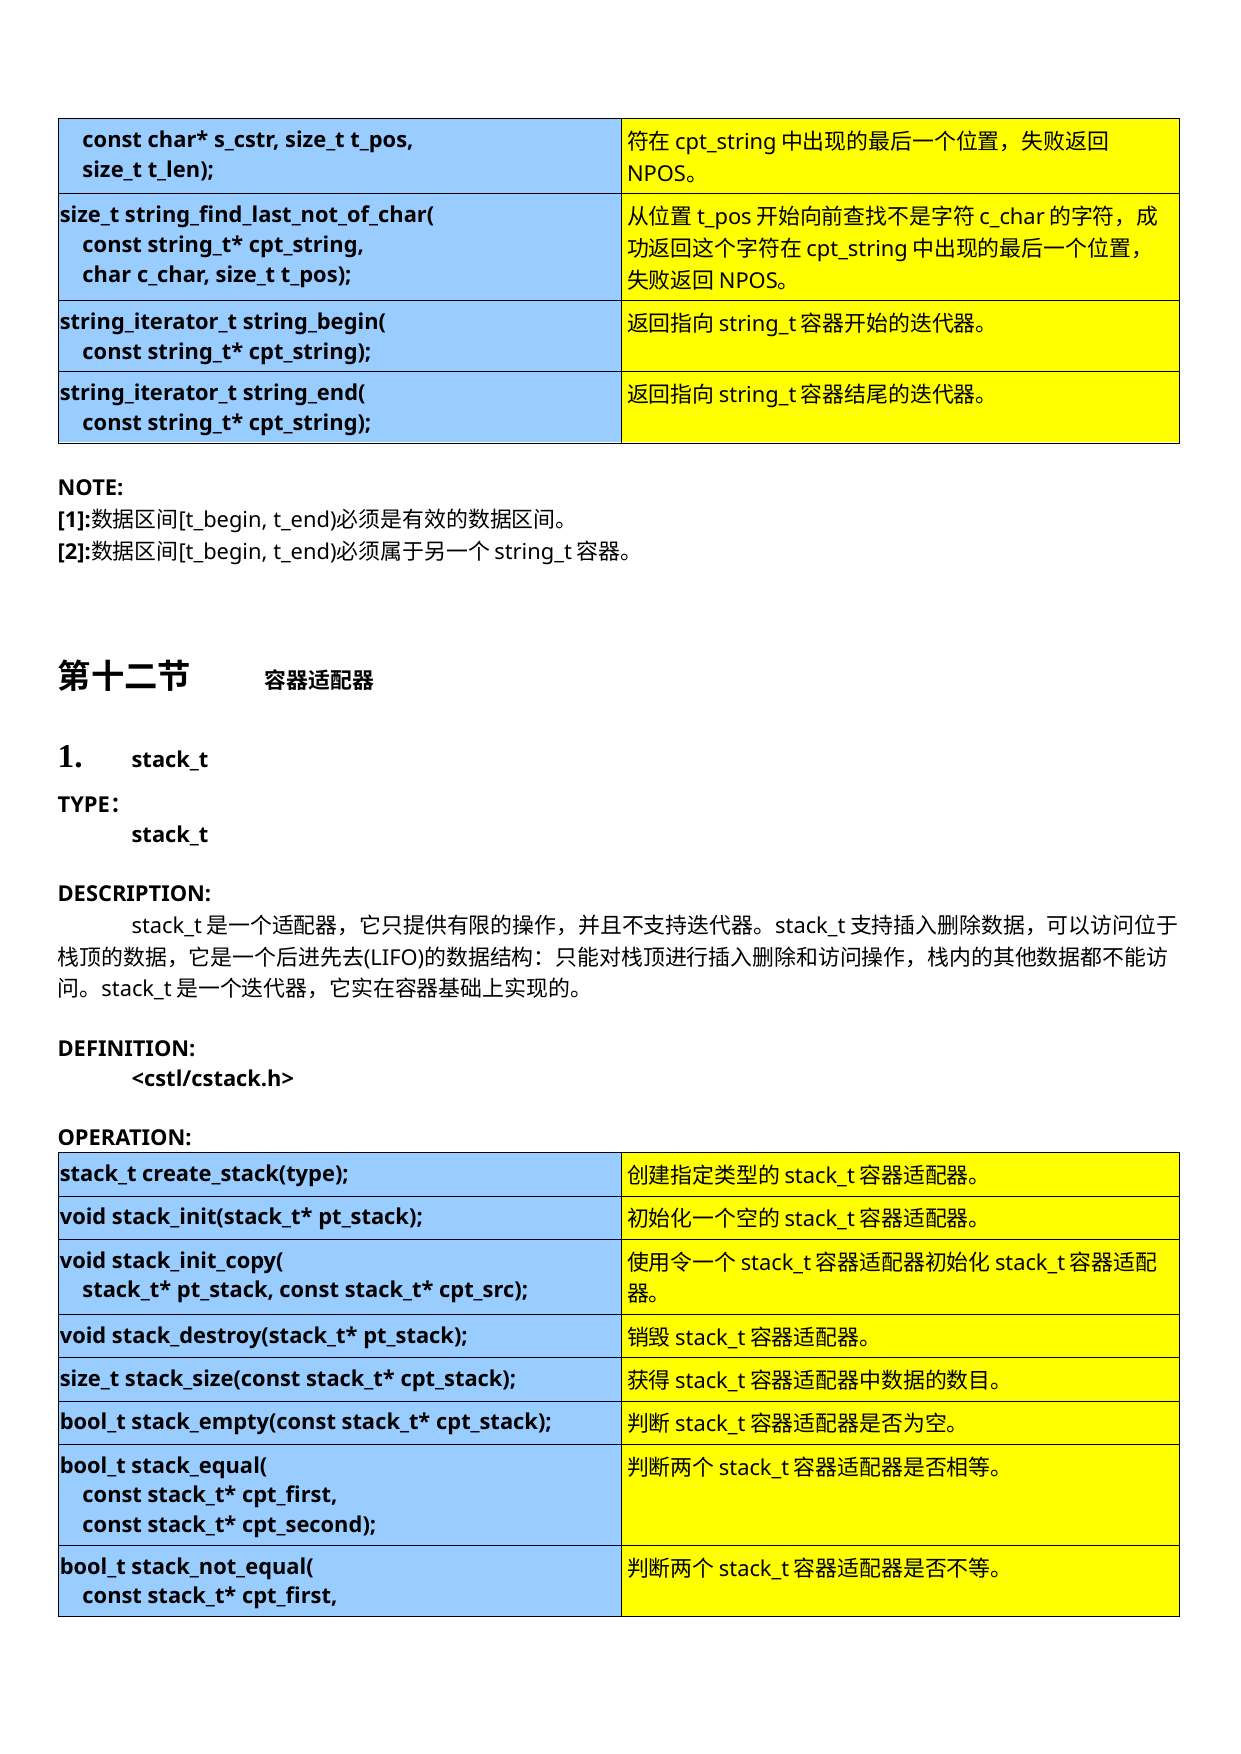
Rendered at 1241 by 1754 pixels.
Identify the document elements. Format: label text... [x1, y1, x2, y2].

table_cell 判断两个stack_t容器适配器是否不等。 [622, 1546, 1179, 1616]
subtitle stack_t [57, 736, 1179, 774]
table_cell 符在cpt_string中出现的最后一个位置，失败返回NPOS。 [622, 119, 1179, 193]
table_cell 返回指向string_t容器结尾的迭代器。 [622, 372, 1179, 442]
table_cell 返回指向string_t容器开始的迭代器。 [622, 301, 1179, 371]
table_cell 获得stack_t容器适配器中数据的数目。 [622, 1358, 1179, 1401]
table_cell 判断stack_t容器适配器是否为空。 [622, 1402, 1179, 1444]
table_cell void stack_init(stack_t* pt_stack); [59, 1197, 621, 1239]
table_cell 从位置t_pos开始向前查找不是字符c_char的字符，成功返回这个字符在cpt_string中出现的最后一个位置，失败返回NPOS。 [622, 194, 1179, 300]
subtitle 容器适配器 [57, 650, 1179, 698]
table_cell 判断两个stack_t容器适配器是否相等。 [622, 1445, 1179, 1545]
table_cell string_iterator_t string_end( const string_t* cpt_string); [59, 372, 621, 442]
text stack_t是一个适配器，它只提供有限的操作，并且不支持迭代器。stack_t支持插入删除数据，可以访问位于栈顶的数据，它是一个后进先去(LIFO)的数据结构：只能对栈顶进行插入删除和访问操作，栈内的其他数据都不能访问。stack_t是一个迭代器，它实在容器基础上实现的。 [57, 908, 1179, 1003]
text OPERATION: [57, 1122, 1179, 1152]
table_cell 使用令一个stack_t容器适配器初始化stack_t容器适配器。 [622, 1240, 1179, 1314]
text stack_t [57, 818, 1179, 848]
table_cell void stack_destroy(stack_t* pt_stack); [59, 1315, 621, 1357]
text DEFINITION: [57, 1033, 1179, 1063]
text DESCRIPTION: [57, 878, 1179, 908]
text NOTE: [57, 472, 1179, 502]
table_cell bool_t stack_equal( const stack_t* cpt_first, const stack_t* cpt_second); [59, 1445, 621, 1545]
table_cell void stack_init_copy( stack_t* pt_stack, const stack_t* cpt_src); [59, 1240, 621, 1314]
text TYPE： [57, 787, 1179, 818]
table_cell 销毁stack_t容器适配器。 [622, 1315, 1179, 1357]
table_cell 初始化一个空的stack_t容器适配器。 [622, 1197, 1179, 1239]
table_header 创建指定类型的stack_t容器适配器。 [622, 1153, 1179, 1196]
table_cell size_t string_find_last_not_of_char( const string_t* cpt_string, char c_char, size_t t_pos); [59, 194, 621, 300]
table_cell size_t stack_size(const stack_t* cpt_stack); [59, 1358, 621, 1401]
text <cstl/cstack.h> [57, 1063, 1179, 1093]
table_cell bool_t stack_empty(const stack_t* cpt_stack); [59, 1402, 621, 1444]
table_header stack_t create_stack(type); [59, 1153, 621, 1196]
text [2]:数据区间[t_begin, t_end)必须属于另一个string_t容器。 [57, 534, 1179, 566]
text [1]:数据区间[t_begin, t_end)必须是有效的数据区间。 [57, 502, 1179, 534]
table_cell string_iterator_t string_begin( const string_t* cpt_string); [59, 301, 621, 371]
table_cell bool_t stack_not_equal( const stack_t* cpt_first, [59, 1546, 621, 1616]
table_cell const char* s_cstr, size_t t_pos, size_t t_len); [59, 119, 621, 193]
